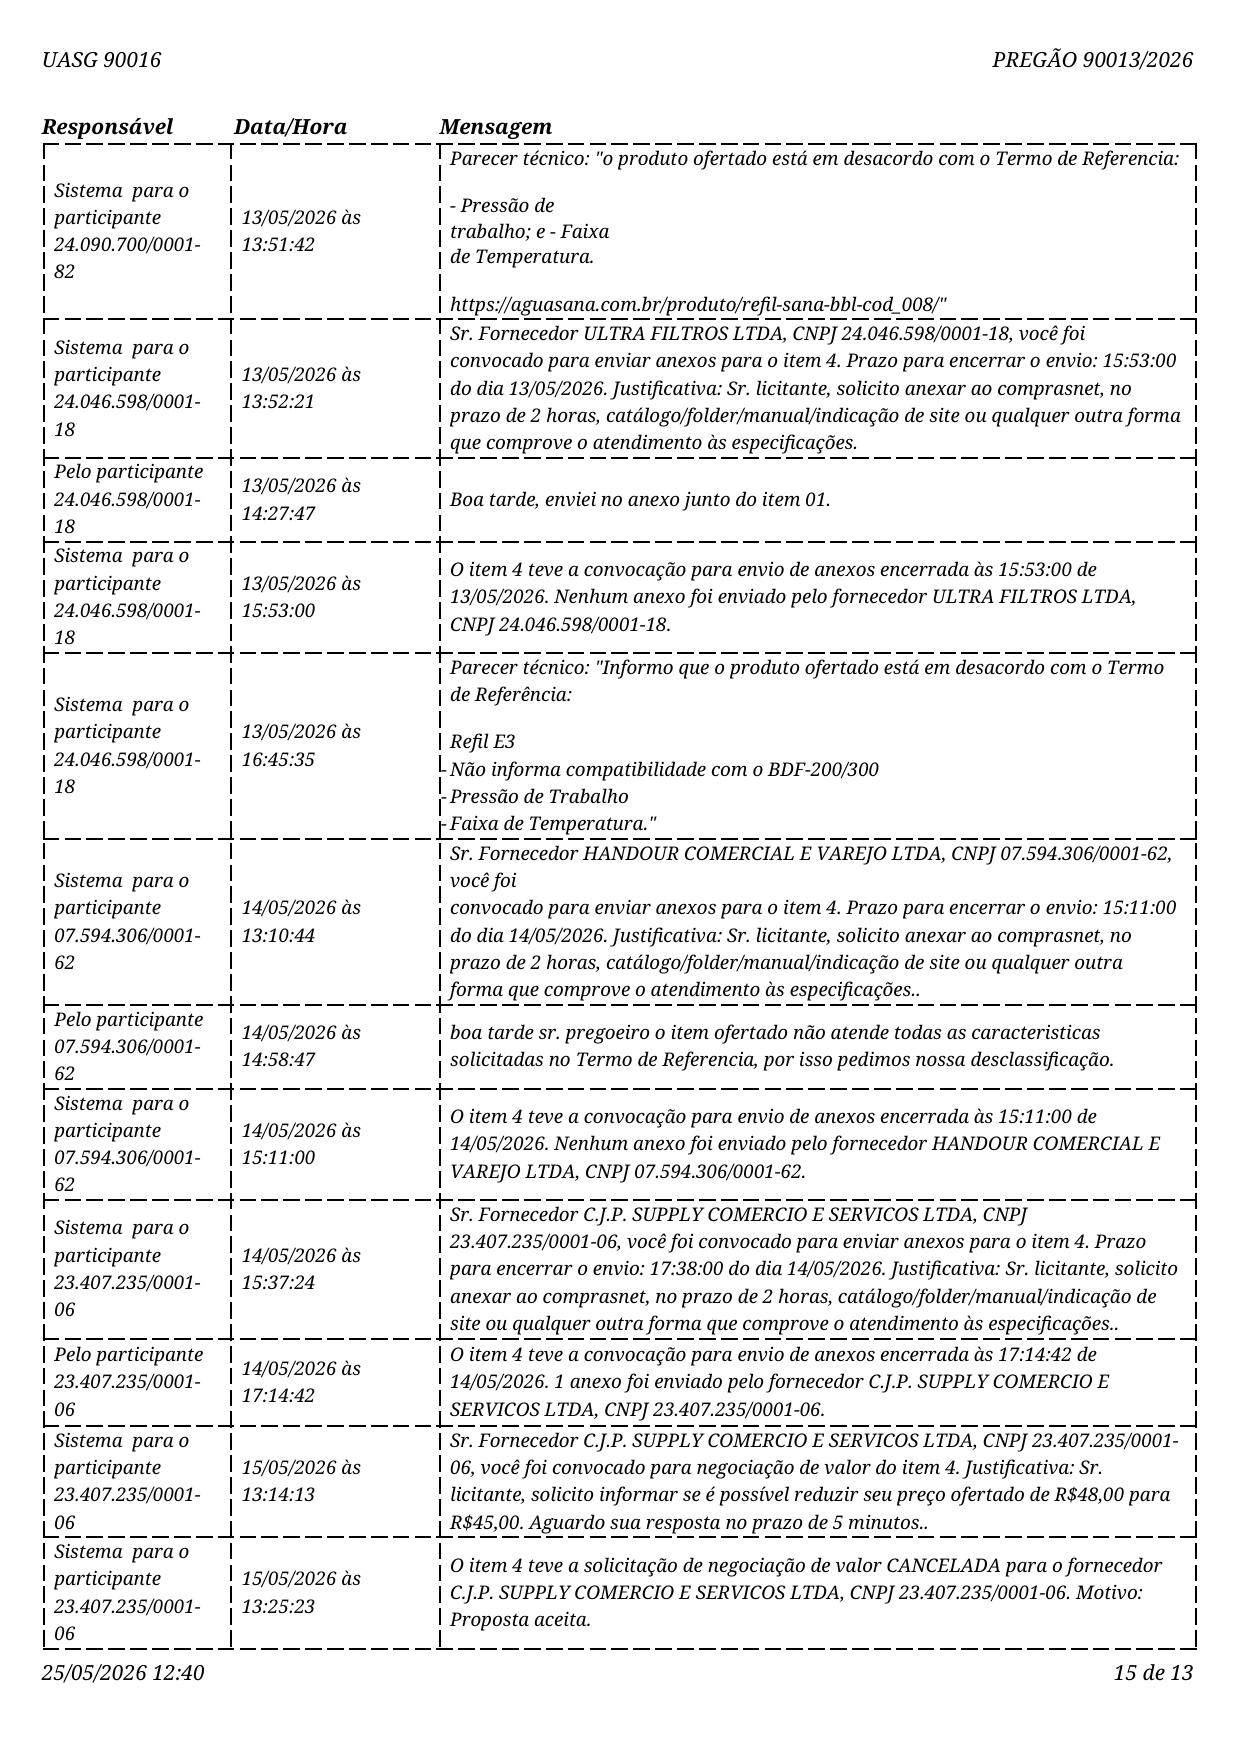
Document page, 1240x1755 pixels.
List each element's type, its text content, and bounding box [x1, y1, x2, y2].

text Responsável Data/Hora Mensagem [42, 112, 1196, 140]
table_cell Parecer técnico: "Informo que o produto ofertado está em desacordo com o Termo de Referência: Refil E3 Não informa compatibilidade com o BDF-200/300 Pressão de Trabalho Faixa de Temperatura." [440, 652, 1196, 838]
table_cell 13/05/2026 às 13:52:21 [231, 318, 439, 457]
table_cell O item 4 teve a convocação para envio de anexos encerrada às 15:53:00 de 13/05/2026. Nenhum anexo foi enviado pelo fornecedor ULTRA FILTROS LTDA, CNPJ 24.046.598/0001-18. [440, 541, 1196, 652]
table_cell O item 4 teve a convocação para envio de anexos encerrada às 15:11:00 de 14/05/2026. Nenhum anexo foi enviado pelo fornecedor HANDOUR COMERCIAL E VAREJO LTDA, CNPJ 07.594.306/0001-62. [440, 1088, 1196, 1199]
table_cell Sistema para o participante 24.046.598/0001-18 [44, 318, 231, 457]
table_cell 13/05/2026 às 16:45:35 [231, 652, 439, 838]
table_cell Sistema para o participante 24.046.598/0001-18 [44, 652, 231, 838]
table_cell O item 4 teve a convocação para envio de anexos encerrada às 17:14:42 de 14/05/2026. 1 anexo foi enviado pelo fornecedor C.J.P. SUPPLY COMERCIO E SERVICOS LTDA, CNPJ 23.407.235/0001-06. [440, 1338, 1196, 1425]
table_cell Sistema para o participante 23.407.235/0001-06 [44, 1425, 231, 1536]
table_header Sistema para o participante 24.090.700/0001-82 [44, 143, 231, 318]
table_cell Sistema para o participante 07.594.306/0001-62 [44, 1088, 231, 1199]
table_header Parecer técnico: "o produto ofertado está em desacordo com o Termo de Referencia: - Pressão de trabalho; e - Faixa de Temperatura. https://aguasana.com.br/produto/refil-sana-bbl-cod_008/" [440, 143, 1196, 318]
table_cell 14/05/2026 às 13:10:44 [231, 838, 439, 1004]
table_cell 14/05/2026 às 15:37:24 [231, 1199, 439, 1337]
table_cell Sr. Fornecedor C.J.P. SUPPLY COMERCIO E SERVICOS LTDA, CNPJ 23.407.235/0001-06, você foi convocado para negociação de valor do item 4. Justificativa: Sr. licitante, solicito informar se é possível reduzir seu preço ofertado de R$48,00 para R$45,00. Aguardo sua resposta no prazo de 5 minutos.. [440, 1425, 1196, 1536]
table_cell 13/05/2026 às 15:53:00 [231, 541, 439, 652]
table_cell 14/05/2026 às 15:11:00 [231, 1088, 439, 1199]
table_cell Sistema para o participante 24.046.598/0001-18 [44, 541, 231, 652]
table_cell Pelo participante 23.407.235/0001-06 [44, 1338, 231, 1425]
table_cell Boa tarde, enviei no anexo junto do item 01. [440, 457, 1196, 541]
table_cell Sistema para o participante 23.407.235/0001-06 [44, 1536, 231, 1647]
table_cell Sistema para o participante 23.407.235/0001-06 [44, 1199, 231, 1337]
table_cell 14/05/2026 às 14:58:47 [231, 1004, 439, 1088]
table_cell 13/05/2026 às 14:27:47 [231, 457, 439, 541]
table_cell O item 4 teve a solicitação de negociação de valor CANCELADA para o fornecedor C.J.P. SUPPLY COMERCIO E SERVICOS LTDA, CNPJ 23.407.235/0001-06. Motivo: Proposta aceita. [440, 1536, 1196, 1647]
table_cell 14/05/2026 às 17:14:42 [231, 1338, 439, 1425]
table_cell Sr. Fornecedor HANDOUR COMERCIAL E VAREJO LTDA, CNPJ 07.594.306/0001-62, você foi convocado para enviar anexos para o item 4. Prazo para encerrar o envio: 15:11:00 do dia 14/05/2026. Justificativa: Sr. licitante, solicito anexar ao comprasnet, no prazo de 2 horas, catálogo/folder/manual/indicação de site ou qualquer outra forma que comprove o atendimento às especificações.. [440, 838, 1196, 1004]
table_cell Pelo participante 07.594.306/0001-62 [44, 1004, 231, 1088]
table_header 13/05/2026 às 13:51:42 [231, 143, 439, 318]
table_cell 15/05/2026 às 13:25:23 [231, 1536, 439, 1647]
table_cell boa tarde sr. pregoeiro o item ofertado não atende todas as caracteristicas solicitadas no Termo de Referencia, por isso pedimos nossa desclassificação. [440, 1004, 1196, 1088]
table_cell Sistema para o participante 07.594.306/0001-62 [44, 838, 231, 1004]
table_cell Sr. Fornecedor ULTRA FILTROS LTDA, CNPJ 24.046.598/0001-18, você foi convocado para enviar anexos para o item 4. Prazo para encerrar o envio: 15:53:00 do dia 13/05/2026. Justificativa: Sr. licitante, solicito anexar ao comprasnet, no prazo de 2 horas, catálogo/folder/manual/indicação de site ou qualquer outra forma que comprove o atendimento às especificações. [440, 318, 1196, 457]
table_cell 15/05/2026 às 13:14:13 [231, 1425, 439, 1536]
table_cell Sr. Fornecedor C.J.P. SUPPLY COMERCIO E SERVICOS LTDA, CNPJ 23.407.235/0001-06, você foi convocado para enviar anexos para o item 4. Prazo para encerrar o envio: 17:38:00 do dia 14/05/2026. Justificativa: Sr. licitante, solicito anexar ao comprasnet, no prazo de 2 horas, catálogo/folder/manual/indicação de site ou qualquer outra forma que comprove o atendimento às especificações.. [440, 1199, 1196, 1337]
table_cell Pelo participante 24.046.598/0001-18 [44, 457, 231, 541]
